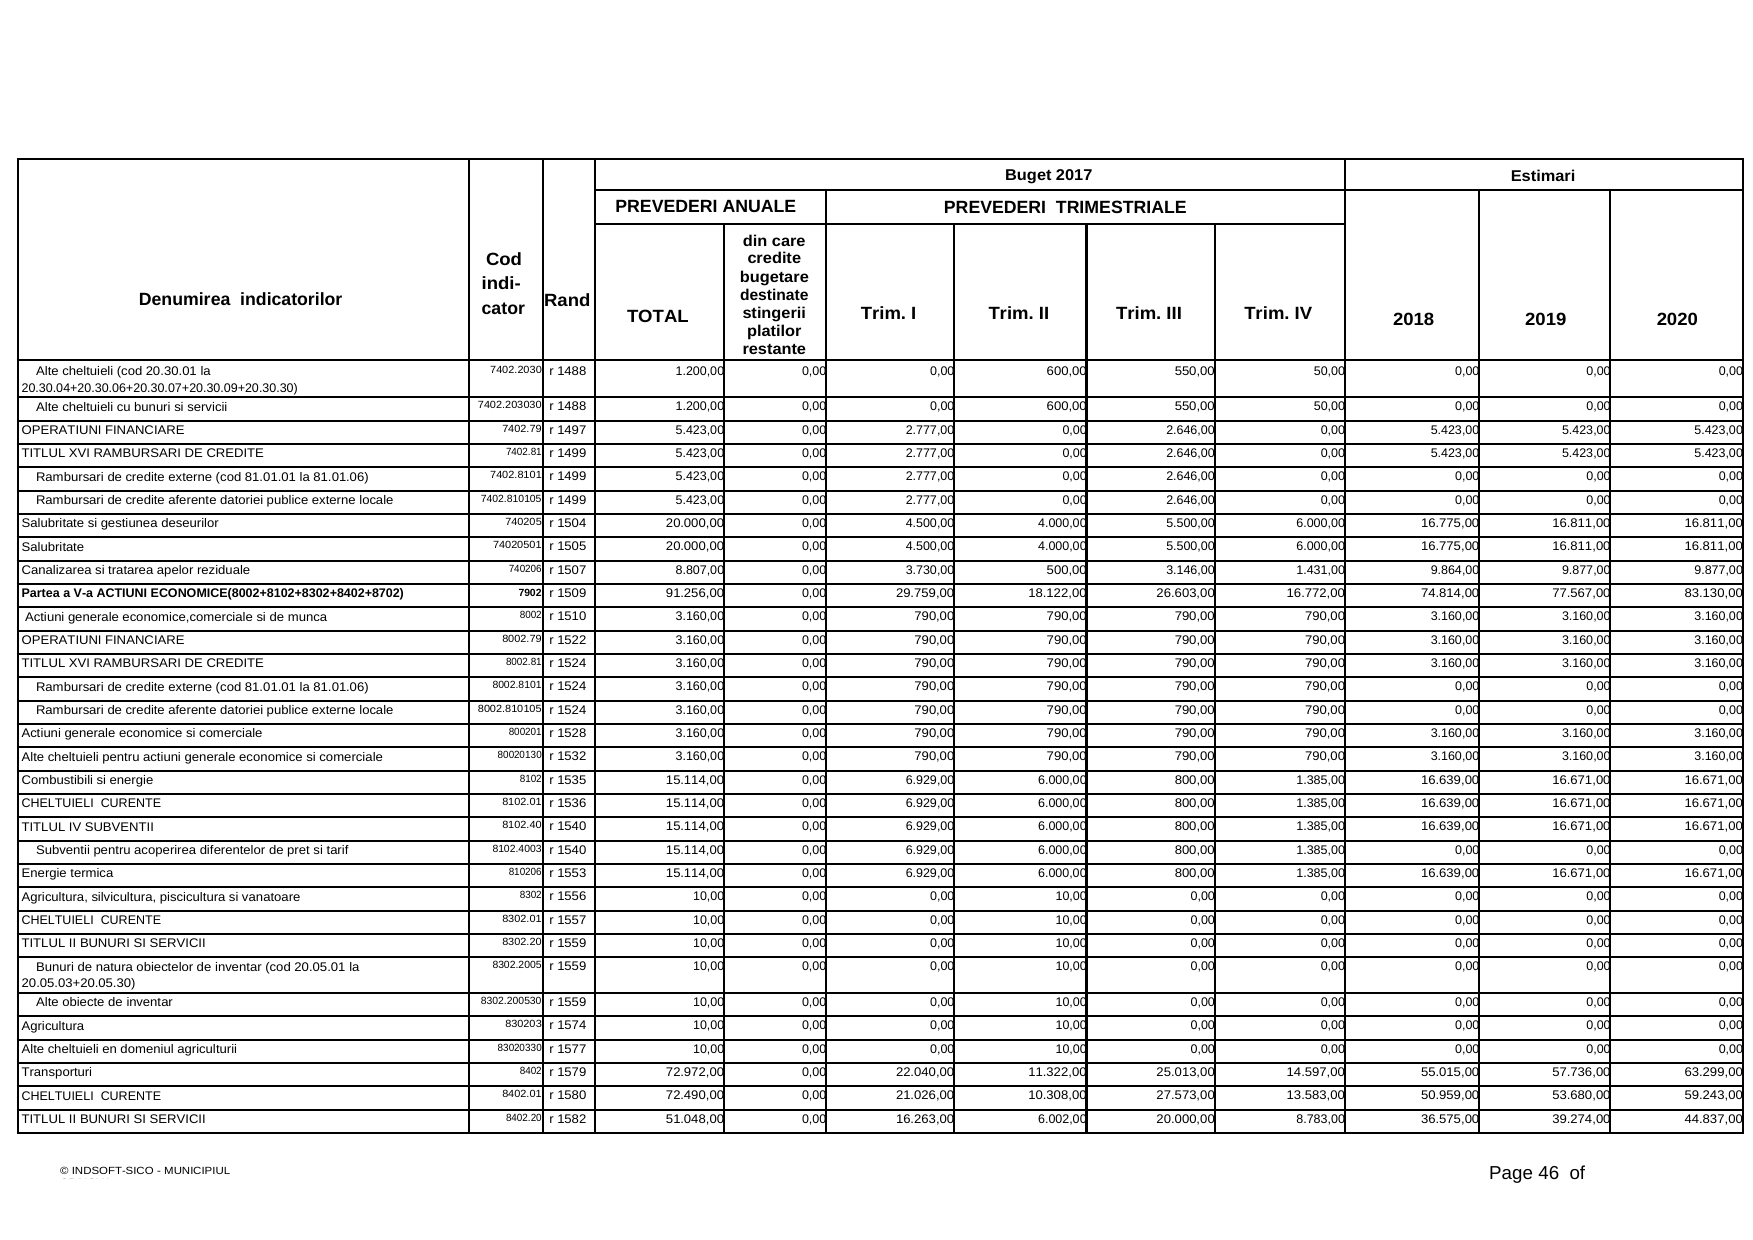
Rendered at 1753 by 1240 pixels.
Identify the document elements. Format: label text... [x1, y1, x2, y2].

table_cell 16.811,00 [1480, 515, 1609, 536]
table_cell 0,00 [1480, 912, 1609, 933]
table_cell 36.575,00 [1346, 1111, 1478, 1132]
table_cell 4.500,00 [827, 538, 953, 559]
table_cell 0,00 [1216, 445, 1344, 466]
table_cell 0,00 [1346, 1041, 1478, 1062]
table_cell 500,00 [955, 562, 1085, 583]
table_cell 0,00 [725, 608, 825, 629]
table_cell 0,00 [725, 935, 825, 956]
table_cell 0,00 [725, 912, 825, 933]
table_cell 10,00 [955, 1041, 1085, 1062]
table_cell 0,00 [1480, 935, 1609, 956]
table_cell 790,00 [1216, 725, 1344, 746]
table_cell 0,00 [1216, 994, 1344, 1015]
table_cell 3.160,00 [1611, 608, 1742, 629]
table_cell Trim. I [827, 225, 953, 359]
table_cell 790,00 [1088, 655, 1214, 676]
table_cell 3.160,00 [1611, 655, 1742, 676]
table_cell 8102.4003 [470, 842, 542, 863]
table_cell 55.015,00 [1346, 1064, 1478, 1085]
table_cell 790,00 [955, 725, 1085, 746]
table_cell 5.423,00 [1480, 422, 1609, 443]
table_cell 0,00 [1088, 888, 1214, 909]
table_cell 16.639,00 [1346, 795, 1478, 816]
table_cell 0,00 [725, 1064, 825, 1085]
table_cell r 1579 [544, 1064, 594, 1085]
table_cell 2019 [1480, 191, 1609, 359]
table_cell 3.160,00 [596, 655, 723, 676]
table_cell 790,00 [1216, 632, 1344, 653]
table_cell r 1510 [544, 608, 594, 629]
table_cell 0,00 [1611, 888, 1742, 909]
table_cell 6.929,00 [827, 842, 953, 863]
table_cell 16.772,00 [1216, 585, 1344, 606]
table_cell 83.130,00 [1611, 585, 1742, 606]
table_cell 1.385,00 [1216, 818, 1344, 839]
table_cell 3.160,00 [1346, 632, 1478, 653]
table_cell 0,00 [1611, 935, 1742, 956]
table_cell 600,00 [955, 398, 1085, 419]
table_cell 2.646,00 [1088, 468, 1214, 489]
table_header Buget 2017 [596, 160, 1344, 189]
table_cell 7402.8101 [470, 468, 542, 489]
table_cell 1.385,00 [1216, 865, 1344, 886]
table_cell 50,00 [1216, 398, 1344, 419]
table_cell 5.500,00 [1088, 538, 1214, 559]
table_header Cod indi- cator [470, 160, 542, 359]
table_cell 0,00 [725, 865, 825, 886]
table_cell r 1524 [544, 702, 594, 723]
table_cell 790,00 [1216, 608, 1344, 629]
table_cell r 1522 [544, 632, 594, 653]
table_cell 3.160,00 [1611, 632, 1742, 653]
table_cell 0,00 [725, 702, 825, 723]
table_cell 0,00 [955, 445, 1085, 466]
table_cell 0,00 [1346, 994, 1478, 1015]
table_cell 1.385,00 [1216, 842, 1344, 863]
table_cell 7402.203030 [470, 398, 542, 419]
table_cell 6.000,00 [955, 795, 1085, 816]
table_cell 3.730,00 [827, 562, 953, 583]
table_cell 5.423,00 [1611, 445, 1742, 466]
table_cell 6.000,00 [955, 842, 1085, 863]
table_cell TITLUL II BUNURI SI SERVICII [19, 935, 468, 956]
table_cell r 1540 [544, 842, 594, 863]
table_cell 39.274,00 [1480, 1111, 1609, 1132]
table_cell 0,00 [1480, 468, 1609, 489]
table_cell 0,00 [725, 725, 825, 746]
table_cell 790,00 [827, 608, 953, 629]
table_cell Alte cheltuieli (cod 20.30.01 la 20.30.04+20.30.06+20.30.07+20.30.09+20.30.30) [19, 361, 468, 396]
table_cell 8.807,00 [596, 562, 723, 583]
table_cell 0,00 [725, 361, 825, 396]
table_cell 800,00 [1088, 772, 1214, 793]
table_cell 6.000,00 [1216, 515, 1344, 536]
table_cell 16.775,00 [1346, 538, 1478, 559]
table_cell 790,00 [1216, 678, 1344, 699]
table_cell 20.000,00 [596, 538, 723, 559]
table_cell CHELTUIELI CURENTE [19, 912, 468, 933]
table_cell 8102 [470, 772, 542, 793]
table_cell 0,00 [1216, 1017, 1344, 1038]
table_cell 8402.20 [470, 1111, 542, 1132]
table_cell 0,00 [1346, 935, 1478, 956]
table_cell 0,00 [1216, 1041, 1344, 1062]
table_cell 16.671,00 [1480, 772, 1609, 793]
table_cell TITLUL XVI RAMBURSARI DE CREDITE [19, 445, 468, 466]
table_cell 5.423,00 [596, 445, 723, 466]
table_cell 18.122,00 [955, 585, 1085, 606]
table_cell din care credite bugetare destinate stingerii platilor restante [725, 225, 825, 359]
table_cell Salubritate [19, 538, 468, 559]
table_cell Agricultura, silvicultura, piscicultura si vanatoare [19, 888, 468, 909]
table_cell 0,00 [1088, 912, 1214, 933]
table_cell 7402.79 [470, 422, 542, 443]
table_cell 2.777,00 [827, 492, 953, 513]
table_cell 74020501 [470, 538, 542, 559]
table_cell 0,00 [1611, 702, 1742, 723]
table_cell 0,00 [1611, 842, 1742, 863]
table_cell 72.490,00 [596, 1087, 723, 1108]
table_cell 0,00 [1480, 702, 1609, 723]
table_cell Bunuri de natura obiectelor de inventar (cod 20.05.01 la 20.05.03+20.05.30) [19, 958, 468, 992]
table_cell Rambursari de credite externe (cod 81.01.01 la 81.01.06) [19, 468, 468, 489]
table_cell 0,00 [827, 958, 953, 992]
table_cell 16.639,00 [1346, 865, 1478, 886]
table_cell 0,00 [725, 772, 825, 793]
table_cell 0,00 [955, 422, 1085, 443]
table_cell 10,00 [955, 1017, 1085, 1038]
table_cell 0,00 [725, 632, 825, 653]
table_cell 10,00 [955, 888, 1085, 909]
table_cell Alte cheltuieli en domeniul agriculturii [19, 1041, 468, 1062]
table_cell 3.160,00 [1480, 655, 1609, 676]
table_cell 3.160,00 [596, 678, 723, 699]
table_cell 10,00 [596, 994, 723, 1015]
table_cell Actiuni generale economice si comerciale [19, 725, 468, 746]
table_cell Transporturi [19, 1064, 468, 1085]
table_cell 3.160,00 [1480, 608, 1609, 629]
table_cell r 1528 [544, 725, 594, 746]
table_cell 16.639,00 [1346, 818, 1478, 839]
table_cell 0,00 [1216, 912, 1344, 933]
table_cell 800,00 [1088, 865, 1214, 886]
table_cell 15.114,00 [596, 865, 723, 886]
table_cell 15.114,00 [596, 842, 723, 863]
table_cell 0,00 [725, 888, 825, 909]
table_cell 0,00 [827, 994, 953, 1015]
table_cell Actiuni generale economice,comerciale si de munca [19, 608, 468, 629]
table_cell 0,00 [1346, 1017, 1478, 1038]
table_cell r 1524 [544, 655, 594, 676]
table_cell 16.671,00 [1480, 865, 1609, 886]
table_cell 2.777,00 [827, 422, 953, 443]
table_header Estimari [1346, 160, 1742, 189]
table_cell 10,00 [596, 1041, 723, 1062]
table_cell r 1488 [544, 361, 594, 396]
table_cell 10,00 [955, 912, 1085, 933]
table_cell 0,00 [1216, 958, 1344, 992]
table_cell 9.877,00 [1480, 562, 1609, 583]
table_cell 5.423,00 [1346, 445, 1478, 466]
table_cell 0,00 [1611, 678, 1742, 699]
table_cell 0,00 [1216, 492, 1344, 513]
table_cell 53.680,00 [1480, 1087, 1609, 1108]
table_cell 790,00 [955, 702, 1085, 723]
table_cell 10,00 [596, 935, 723, 956]
table_cell 0,00 [1611, 958, 1742, 992]
table_cell 3.160,00 [1346, 608, 1478, 629]
table_cell 1.200,00 [596, 398, 723, 419]
table_cell r 1532 [544, 748, 594, 769]
table_cell 10,00 [955, 958, 1085, 992]
table_cell Agricultura [19, 1017, 468, 1038]
table_cell r 1497 [544, 422, 594, 443]
table_cell 0,00 [1480, 1041, 1609, 1062]
table_cell Alte cheltuieli cu bunuri si servicii [19, 398, 468, 419]
table_cell PREVEDERI ANUALE [596, 191, 825, 223]
table_cell 16.775,00 [1346, 515, 1478, 536]
table_cell 16.671,00 [1611, 795, 1742, 816]
table_cell 10,00 [596, 912, 723, 933]
table_cell 59.243,00 [1611, 1087, 1742, 1108]
table_cell 6.000,00 [955, 818, 1085, 839]
table_cell 0,00 [1480, 1017, 1609, 1038]
table_cell 5.500,00 [1088, 515, 1214, 536]
table_cell 8002.81 [470, 655, 542, 676]
table_cell 800,00 [1088, 795, 1214, 816]
table_cell 83020330 [470, 1041, 542, 1062]
table_cell r 1559 [544, 994, 594, 1015]
table_cell 0,00 [1088, 958, 1214, 992]
table_cell 10.308,00 [955, 1087, 1085, 1108]
table_cell 0,00 [827, 398, 953, 419]
table_cell 2.646,00 [1088, 422, 1214, 443]
table_cell Alte cheltuieli pentru actiuni generale economice si comerciale [19, 748, 468, 769]
table_cell 0,00 [725, 398, 825, 419]
table_cell 10,00 [596, 958, 723, 992]
table_cell 15.114,00 [596, 772, 723, 793]
table_cell 0,00 [725, 1017, 825, 1038]
table_cell r 1505 [544, 538, 594, 559]
table_cell 790,00 [1216, 702, 1344, 723]
table_cell TITLUL II BUNURI SI SERVICII [19, 1111, 468, 1132]
table_cell CHELTUIELI CURENTE [19, 795, 468, 816]
table_cell r 1499 [544, 468, 594, 489]
table_cell 0,00 [725, 422, 825, 443]
table_cell r 1509 [544, 585, 594, 606]
table_cell 0,00 [1480, 958, 1609, 992]
table_cell 6.002,00 [955, 1111, 1085, 1132]
table_cell 3.146,00 [1088, 562, 1214, 583]
table_cell 6.000,00 [1216, 538, 1344, 559]
table_cell 790,00 [955, 608, 1085, 629]
table_cell Alte obiecte de inventar [19, 994, 468, 1015]
table_cell r 1580 [544, 1087, 594, 1108]
table_cell r 1582 [544, 1111, 594, 1132]
table_cell 51.048,00 [596, 1111, 723, 1132]
table_cell 0,00 [1346, 702, 1478, 723]
table_cell 8.783,00 [1216, 1111, 1344, 1132]
table_cell 2.646,00 [1088, 445, 1214, 466]
table_cell 0,00 [1346, 468, 1478, 489]
table_cell 0,00 [1611, 912, 1742, 933]
table_cell 0,00 [1480, 842, 1609, 863]
table_cell r 1499 [544, 492, 594, 513]
table_cell 5.423,00 [596, 422, 723, 443]
table_cell 3.160,00 [1480, 748, 1609, 769]
table_cell 0,00 [827, 912, 953, 933]
table_cell 9.864,00 [1346, 562, 1478, 583]
table_cell 6.929,00 [827, 772, 953, 793]
table_cell 21.026,00 [827, 1087, 953, 1108]
table_cell r 1553 [544, 865, 594, 886]
table_cell 25.013,00 [1088, 1064, 1214, 1085]
table_cell 0,00 [1088, 935, 1214, 956]
table_cell 0,00 [725, 468, 825, 489]
table_cell 740206 [470, 562, 542, 583]
table_cell 8402 [470, 1064, 542, 1085]
table_cell 0,00 [725, 795, 825, 816]
table_cell 7902 [470, 585, 542, 606]
table_cell r 1524 [544, 678, 594, 699]
table_cell Partea a V-a ACTIUNI ECONOMICE(8002+8102+8302+8402+8702) [19, 585, 468, 606]
table_cell OPERATIUNI FINANCIARE [19, 422, 468, 443]
table_cell 0,00 [725, 994, 825, 1015]
table_cell 11.322,00 [955, 1064, 1085, 1085]
table_cell 0,00 [1346, 398, 1478, 419]
table_cell 3.160,00 [1346, 725, 1478, 746]
table_cell 2020 [1611, 191, 1742, 359]
table_cell 0,00 [725, 1111, 825, 1132]
table_cell 0,00 [1611, 398, 1742, 419]
table_cell 9.877,00 [1611, 562, 1742, 583]
table_cell TITLUL IV SUBVENTII [19, 818, 468, 839]
table_cell 3.160,00 [1480, 632, 1609, 653]
table_cell 3.160,00 [596, 702, 723, 723]
table_cell 44.837,00 [1611, 1111, 1742, 1132]
table_cell 0,00 [725, 678, 825, 699]
table_cell CHELTUIELI CURENTE [19, 1087, 468, 1108]
table_cell 790,00 [1216, 748, 1344, 769]
table_cell 14.597,00 [1216, 1064, 1344, 1085]
table_cell OPERATIUNI FINANCIARE [19, 632, 468, 653]
table_cell 790,00 [1088, 725, 1214, 746]
table_cell r 1535 [544, 772, 594, 793]
table_cell 6.000,00 [955, 772, 1085, 793]
table_cell 16.811,00 [1611, 538, 1742, 559]
table_cell Trim. III [1088, 225, 1214, 359]
table_cell 0,00 [1611, 492, 1742, 513]
table_cell 3.160,00 [1346, 655, 1478, 676]
table_cell 0,00 [1480, 994, 1609, 1015]
table_cell 8302.20 [470, 935, 542, 956]
table_cell 0,00 [725, 655, 825, 676]
table_cell 7402.810105 [470, 492, 542, 513]
table_cell 0,00 [1346, 842, 1478, 863]
table_cell 0,00 [1480, 398, 1609, 419]
table_cell 0,00 [827, 1041, 953, 1062]
table_cell 0,00 [1088, 1041, 1214, 1062]
table_cell 20.000,00 [596, 515, 723, 536]
table_cell r 1559 [544, 958, 594, 992]
table_cell 550,00 [1088, 398, 1214, 419]
table_cell 10,00 [596, 1017, 723, 1038]
table_cell 2.646,00 [1088, 492, 1214, 513]
table_cell 830203 [470, 1017, 542, 1038]
table_cell 8002 [470, 608, 542, 629]
table_cell Trim. IV [1216, 225, 1344, 359]
table_cell Energie termica [19, 865, 468, 886]
table_cell 7402.81 [470, 445, 542, 466]
table_cell 16.811,00 [1480, 538, 1609, 559]
table_cell 20.000,00 [1088, 1111, 1214, 1132]
table_cell Salubritate si gestiunea deseurilor [19, 515, 468, 536]
table_cell 2.777,00 [827, 468, 953, 489]
table_cell 8402.01 [470, 1087, 542, 1108]
table_cell 16.671,00 [1611, 772, 1742, 793]
table_cell 790,00 [955, 748, 1085, 769]
table_cell 0,00 [1346, 361, 1478, 396]
table_cell 0,00 [1611, 1017, 1742, 1038]
table_cell 7402.2030 [470, 361, 542, 396]
table_cell 0,00 [725, 958, 825, 992]
table_cell 74.814,00 [1346, 585, 1478, 606]
table_cell 6.929,00 [827, 818, 953, 839]
table_cell 3.160,00 [1346, 748, 1478, 769]
table_cell Rambursari de credite aferente datoriei publice externe locale [19, 492, 468, 513]
table_cell 800,00 [1088, 818, 1214, 839]
table_cell 8302.200530 [470, 994, 542, 1015]
table_cell 1.385,00 [1216, 795, 1344, 816]
table_cell 0,00 [827, 1017, 953, 1038]
table_cell 1.385,00 [1216, 772, 1344, 793]
table_cell 0,00 [725, 445, 825, 466]
table_cell 0,00 [1611, 361, 1742, 396]
table_cell 0,00 [1088, 994, 1214, 1015]
table_cell 2018 [1346, 191, 1478, 359]
table_cell 0,00 [1346, 492, 1478, 513]
table_cell 26.603,00 [1088, 585, 1214, 606]
table_cell 77.567,00 [1480, 585, 1609, 606]
table_cell 15.114,00 [596, 795, 723, 816]
table_header Denumirea indicatorilor [19, 160, 468, 359]
table_cell 13.583,00 [1216, 1087, 1344, 1108]
table_cell 0,00 [725, 538, 825, 559]
table_cell 8002.79 [470, 632, 542, 653]
table_cell 2.777,00 [827, 445, 953, 466]
table_cell 6.000,00 [955, 865, 1085, 886]
table_cell 1.431,00 [1216, 562, 1344, 583]
table_cell r 1488 [544, 398, 594, 419]
table_cell 16.811,00 [1611, 515, 1742, 536]
table_cell 0,00 [725, 562, 825, 583]
table_cell 22.040,00 [827, 1064, 953, 1085]
table_cell 10,00 [596, 888, 723, 909]
table_cell 790,00 [1088, 748, 1214, 769]
table_cell 0,00 [955, 468, 1085, 489]
table_cell 0,00 [827, 888, 953, 909]
table_cell 29.759,00 [827, 585, 953, 606]
table_cell 790,00 [955, 632, 1085, 653]
table_cell 790,00 [827, 678, 953, 699]
table_cell 8002.8101 [470, 678, 542, 699]
table_cell 790,00 [1216, 655, 1344, 676]
table_cell Trim. II [955, 225, 1085, 359]
table_cell TOTAL [596, 225, 723, 359]
table_cell 600,00 [955, 361, 1085, 396]
table_cell Rambursari de credite aferente datoriei publice externe locale [19, 702, 468, 723]
table_cell 0,00 [1216, 422, 1344, 443]
table_cell 16.671,00 [1611, 818, 1742, 839]
table_cell r 1557 [544, 912, 594, 933]
table_cell 0,00 [1480, 492, 1609, 513]
table_cell 8002.810105 [470, 702, 542, 723]
table_cell 0,00 [1480, 678, 1609, 699]
table_cell 0,00 [1611, 994, 1742, 1015]
table_cell r 1507 [544, 562, 594, 583]
table_cell 1.200,00 [596, 361, 723, 396]
table_cell 3.160,00 [596, 748, 723, 769]
table_cell 5.423,00 [1346, 422, 1478, 443]
table_cell 0,00 [1480, 888, 1609, 909]
table_cell 0,00 [827, 361, 953, 396]
table_cell r 1536 [544, 795, 594, 816]
table_cell 790,00 [827, 748, 953, 769]
table_cell 3.160,00 [596, 725, 723, 746]
table_cell 72.972,00 [596, 1064, 723, 1085]
table_cell Subventii pentru acoperirea diferentelor de pret si tarif [19, 842, 468, 863]
table_cell 0,00 [1088, 1017, 1214, 1038]
table_cell 4.000,00 [955, 515, 1085, 536]
table_cell 0,00 [1611, 468, 1742, 489]
table_cell 810206 [470, 865, 542, 886]
table_cell 8302.2005 [470, 958, 542, 992]
table_cell 16.263,00 [827, 1111, 953, 1132]
table_cell 0,00 [725, 1041, 825, 1062]
table_cell 4.500,00 [827, 515, 953, 536]
table_cell 0,00 [725, 1087, 825, 1108]
table_cell 0,00 [725, 818, 825, 839]
table_cell 0,00 [1346, 678, 1478, 699]
table_cell 550,00 [1088, 361, 1214, 396]
table_cell 50,00 [1216, 361, 1344, 396]
table_cell 0,00 [1216, 468, 1344, 489]
table_cell 790,00 [1088, 608, 1214, 629]
table_cell 790,00 [827, 655, 953, 676]
table_cell 3.160,00 [1611, 725, 1742, 746]
table_cell 0,00 [827, 935, 953, 956]
table_cell 5.423,00 [596, 468, 723, 489]
table_cell 790,00 [955, 655, 1085, 676]
table_cell 0,00 [1346, 888, 1478, 909]
table_cell r 1577 [544, 1041, 594, 1062]
table_cell 790,00 [1088, 702, 1214, 723]
table_cell 15.114,00 [596, 818, 723, 839]
table_cell 790,00 [1088, 678, 1214, 699]
table_cell 0,00 [725, 492, 825, 513]
table_cell 16.671,00 [1480, 795, 1609, 816]
table_cell 27.573,00 [1088, 1087, 1214, 1108]
table_cell r 1559 [544, 935, 594, 956]
table_cell 3.160,00 [1480, 725, 1609, 746]
table_cell Rambursari de credite externe (cod 81.01.01 la 81.01.06) [19, 678, 468, 699]
table_cell 3.160,00 [596, 608, 723, 629]
table_cell 63.299,00 [1611, 1064, 1742, 1085]
table_cell r 1556 [544, 888, 594, 909]
table_cell 740205 [470, 515, 542, 536]
table_cell 0,00 [1346, 912, 1478, 933]
table_cell 8102.01 [470, 795, 542, 816]
table_cell 16.671,00 [1611, 865, 1742, 886]
table_cell 5.423,00 [1480, 445, 1609, 466]
table_cell 0,00 [1480, 361, 1609, 396]
table_cell 0,00 [725, 585, 825, 606]
table_cell 0,00 [725, 842, 825, 863]
table_cell 800201 [470, 725, 542, 746]
table_cell 800,00 [1088, 842, 1214, 863]
table_cell 0,00 [725, 515, 825, 536]
table_cell 790,00 [827, 632, 953, 653]
table_cell 4.000,00 [955, 538, 1085, 559]
table_cell 790,00 [955, 678, 1085, 699]
table_cell r 1574 [544, 1017, 594, 1038]
table_cell 6.929,00 [827, 795, 953, 816]
table_cell 790,00 [827, 702, 953, 723]
table_cell 3.160,00 [596, 632, 723, 653]
table_cell 8102.40 [470, 818, 542, 839]
table_cell 0,00 [1216, 888, 1344, 909]
table_cell 57.736,00 [1480, 1064, 1609, 1085]
table_cell 0,00 [1611, 1041, 1742, 1062]
table_cell 5.423,00 [596, 492, 723, 513]
table_cell r 1499 [544, 445, 594, 466]
table_cell 10,00 [955, 935, 1085, 956]
table_cell PREVEDERI TRIMESTRIALE [827, 191, 1344, 223]
table_cell 8302 [470, 888, 542, 909]
table_cell 8302.01 [470, 912, 542, 933]
table_cell TITLUL XVI RAMBURSARI DE CREDITE [19, 655, 468, 676]
table_cell 10,00 [955, 994, 1085, 1015]
table_cell 0,00 [1346, 958, 1478, 992]
table_cell 790,00 [827, 725, 953, 746]
table_cell r 1540 [544, 818, 594, 839]
table_cell 50.959,00 [1346, 1087, 1478, 1108]
table_cell 16.671,00 [1480, 818, 1609, 839]
table_cell r 1504 [544, 515, 594, 536]
table_cell 790,00 [1088, 632, 1214, 653]
table_cell 5.423,00 [1611, 422, 1742, 443]
table_cell 0,00 [725, 748, 825, 769]
table_header Rand [544, 160, 594, 359]
table_cell 80020130 [470, 748, 542, 769]
table_cell 91.256,00 [596, 585, 723, 606]
table_cell Canalizarea si tratarea apelor reziduale [19, 562, 468, 583]
table_cell 0,00 [1216, 935, 1344, 956]
table_cell 6.929,00 [827, 865, 953, 886]
table_cell Combustibili si energie [19, 772, 468, 793]
table_cell 16.639,00 [1346, 772, 1478, 793]
table_cell 3.160,00 [1611, 748, 1742, 769]
table_cell 0,00 [955, 492, 1085, 513]
